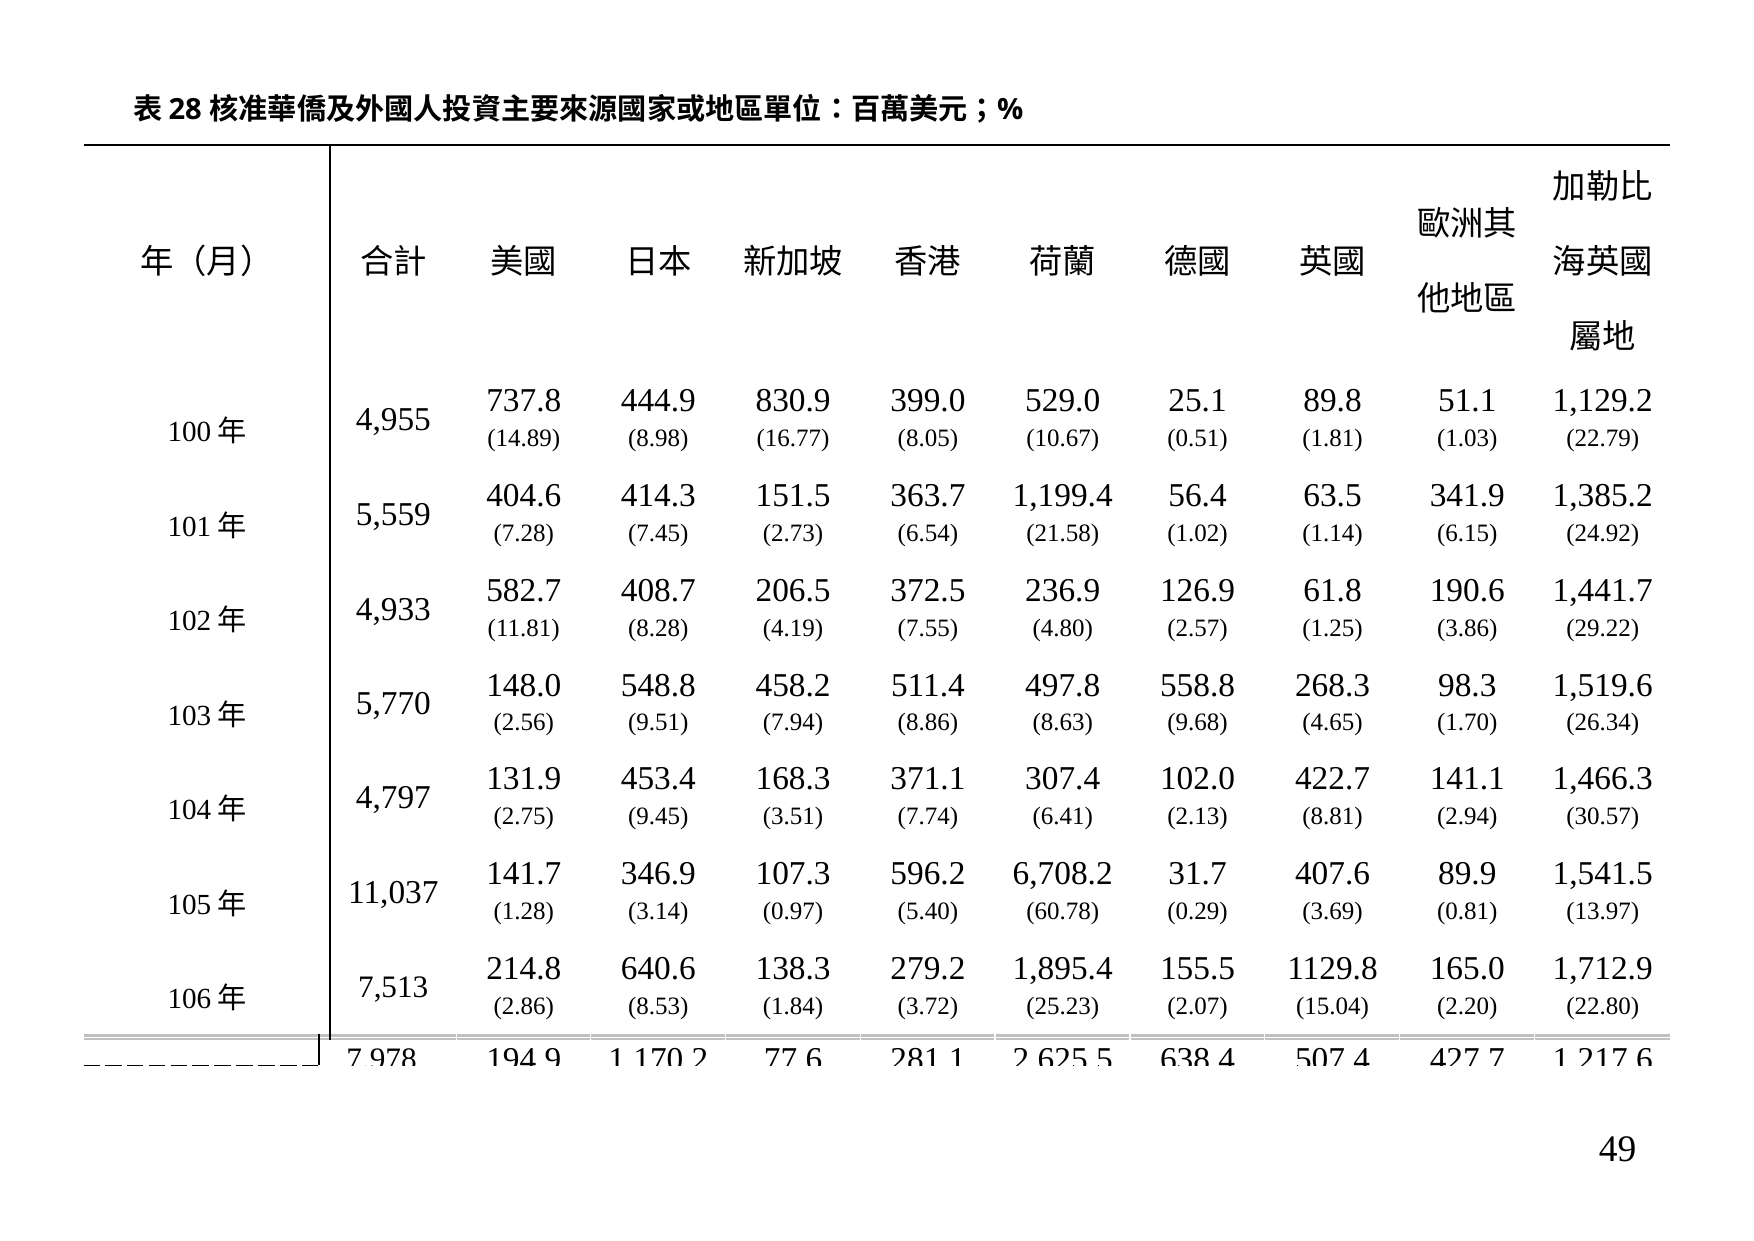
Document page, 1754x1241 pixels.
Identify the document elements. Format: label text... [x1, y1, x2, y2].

table_cell 25.1 (0.51) [1131, 372, 1264, 466]
table_cell 89.8 (1.81) [1265, 372, 1399, 466]
table_header 年（月） [84, 146, 329, 371]
table_cell 408.7 (8.28) [591, 562, 725, 656]
table_header 德國 [1131, 146, 1264, 371]
table_cell 190.6 (3.86) [1400, 562, 1534, 656]
table_header 荷蘭 [996, 146, 1129, 371]
table_cell 138.3 (1.84) [726, 940, 860, 1034]
table_cell 1,441.7 (29.22) [1535, 562, 1670, 656]
table_cell 596.2 (5.40) [861, 845, 994, 939]
table_cell 102年 [84, 562, 329, 656]
table_cell 105年 [84, 845, 329, 939]
table_cell 165.0 (2.20) [1400, 940, 1534, 1034]
table_cell 346.9 (3.14) [591, 845, 725, 939]
table_cell 1,385.2 (24.92) [1535, 467, 1670, 561]
table_cell 6,708.2 (60.78) [996, 845, 1129, 939]
table_header 美國 [457, 146, 590, 371]
table_cell 1,199.4 (21.58) [996, 467, 1129, 561]
table_cell 155.5 (2.07) [1131, 940, 1264, 1034]
table_header 英國 [1265, 146, 1399, 371]
table_cell 558.8 (9.68) [1131, 657, 1264, 750]
table_cell 640.6 (8.53) [591, 940, 725, 1034]
table_cell 106年 [84, 940, 329, 1034]
table_header 合計 [331, 146, 456, 371]
table_cell 151.5 (2.73) [726, 467, 860, 561]
subtitle 表28 核准華僑及外國人投資主要來源國家或地區單位：百萬美元；% [118, 69, 1636, 144]
table_cell 104年 [84, 750, 329, 844]
table_cell 371.1 (7.74) [861, 750, 994, 844]
table_cell 427.7 [1400, 1040, 1534, 1065]
table_cell 77.6 [725, 1040, 860, 1065]
table_cell 830.9 (16.77) [726, 372, 860, 466]
table_cell 737.8 (14.89) [457, 372, 590, 466]
table_cell 268.3 (4.65) [1265, 657, 1399, 750]
table_cell 1,712.9 (22.80) [1535, 940, 1670, 1034]
table_cell 1,541.5 (13.97) [1535, 845, 1670, 939]
table_header 新加坡 [726, 146, 860, 371]
table_cell 341.9 (6.15) [1400, 467, 1534, 561]
table_cell 1,519.6 (26.34) [1535, 657, 1670, 750]
table_cell 126.9 (2.57) [1131, 562, 1264, 656]
table_cell 399.0 (8.05) [861, 372, 994, 466]
table_cell 236.9 (4.80) [996, 562, 1129, 656]
table_cell 4,933 [331, 562, 456, 656]
table_cell 548.8 (9.51) [591, 657, 725, 750]
table_cell 102.0 (2.13) [1131, 750, 1264, 844]
table_cell 11,037 [331, 845, 456, 939]
table_cell 1,895.4 (25.23) [996, 940, 1129, 1034]
table_cell 141.1 (2.94) [1400, 750, 1534, 844]
table_cell 1,129.2 (22.79) [1535, 372, 1670, 466]
table_cell 422.7 (8.81) [1265, 750, 1399, 844]
table_cell 107.3 (0.97) [726, 845, 860, 939]
table_cell 61.8 (1.25) [1265, 562, 1399, 656]
table_header 加勒比海英國屬地 [1535, 146, 1670, 371]
table_cell 404.6 (7.28) [457, 467, 590, 561]
table_cell 1,466.3 (30.57) [1535, 750, 1670, 844]
table_cell 63.5 (1.14) [1265, 467, 1399, 561]
table_cell 582.7 (11.81) [457, 562, 590, 656]
table_cell 444.9 (8.98) [591, 372, 725, 466]
table_cell 279.2 (3.72) [861, 940, 994, 1034]
table_cell 363.7 (6.54) [861, 467, 994, 561]
table_cell 407.6 (3.69) [1265, 845, 1399, 939]
table_cell 458.2 (7.94) [726, 657, 860, 750]
table_cell 307.4 (6.41) [996, 750, 1129, 844]
table_cell 1,170.208 [591, 1040, 725, 1065]
table_cell 4,955 [331, 372, 456, 466]
table_cell 497.8 (8.63) [996, 657, 1129, 750]
table_cell [84, 1040, 318, 1065]
table_cell 453.4 (9.45) [591, 750, 725, 844]
table_cell 141.7 (1.28) [457, 845, 590, 939]
table_cell 511.4 (8.86) [861, 657, 994, 750]
table_cell 5,559 [331, 467, 456, 561]
table_cell 281.1 [860, 1040, 995, 1065]
table_cell 372.5 (7.55) [861, 562, 994, 656]
table_cell 101年 [84, 467, 329, 561]
table_cell 1,217.6 [1534, 1040, 1670, 1065]
table_cell 89.9 (0.81) [1400, 845, 1534, 939]
table_cell 168.3 (3.51) [726, 750, 860, 844]
table_cell 2,625.5 [995, 1040, 1130, 1065]
table_cell 100年 [84, 372, 329, 466]
table_cell 56.4 (1.02) [1131, 467, 1264, 561]
table_cell 98.3 (1.70) [1400, 657, 1534, 750]
table_cell 507.4 [1265, 1040, 1399, 1065]
table_cell 51.1 (1.03) [1400, 372, 1534, 466]
table_cell 31.7 (0.29) [1131, 845, 1264, 939]
table_cell 5,770 [331, 657, 456, 750]
table_cell 638.4 [1130, 1040, 1265, 1065]
table_cell 414.3 (7.45) [591, 467, 725, 561]
table_cell 148.0 (2.56) [457, 657, 590, 750]
table_cell 103年 [84, 657, 329, 750]
table_header 歐洲其他地區 [1400, 146, 1534, 371]
table_cell 7,513 [331, 940, 456, 1034]
table_cell 131.9 (2.75) [457, 750, 590, 844]
table_header 香港 [861, 146, 994, 371]
table_cell 194.9 [456, 1040, 591, 1065]
table_header 日本 [591, 146, 725, 371]
table_cell 214.8 (2.86) [457, 940, 590, 1034]
table_cell 206.5 (4.19) [726, 562, 860, 656]
table_cell 529.0 (10.67) [996, 372, 1129, 466]
table_cell 4,797 [331, 750, 456, 844]
table_cell 7,978 [320, 1040, 456, 1065]
table_cell 1129.8 (15.04) [1265, 940, 1399, 1034]
